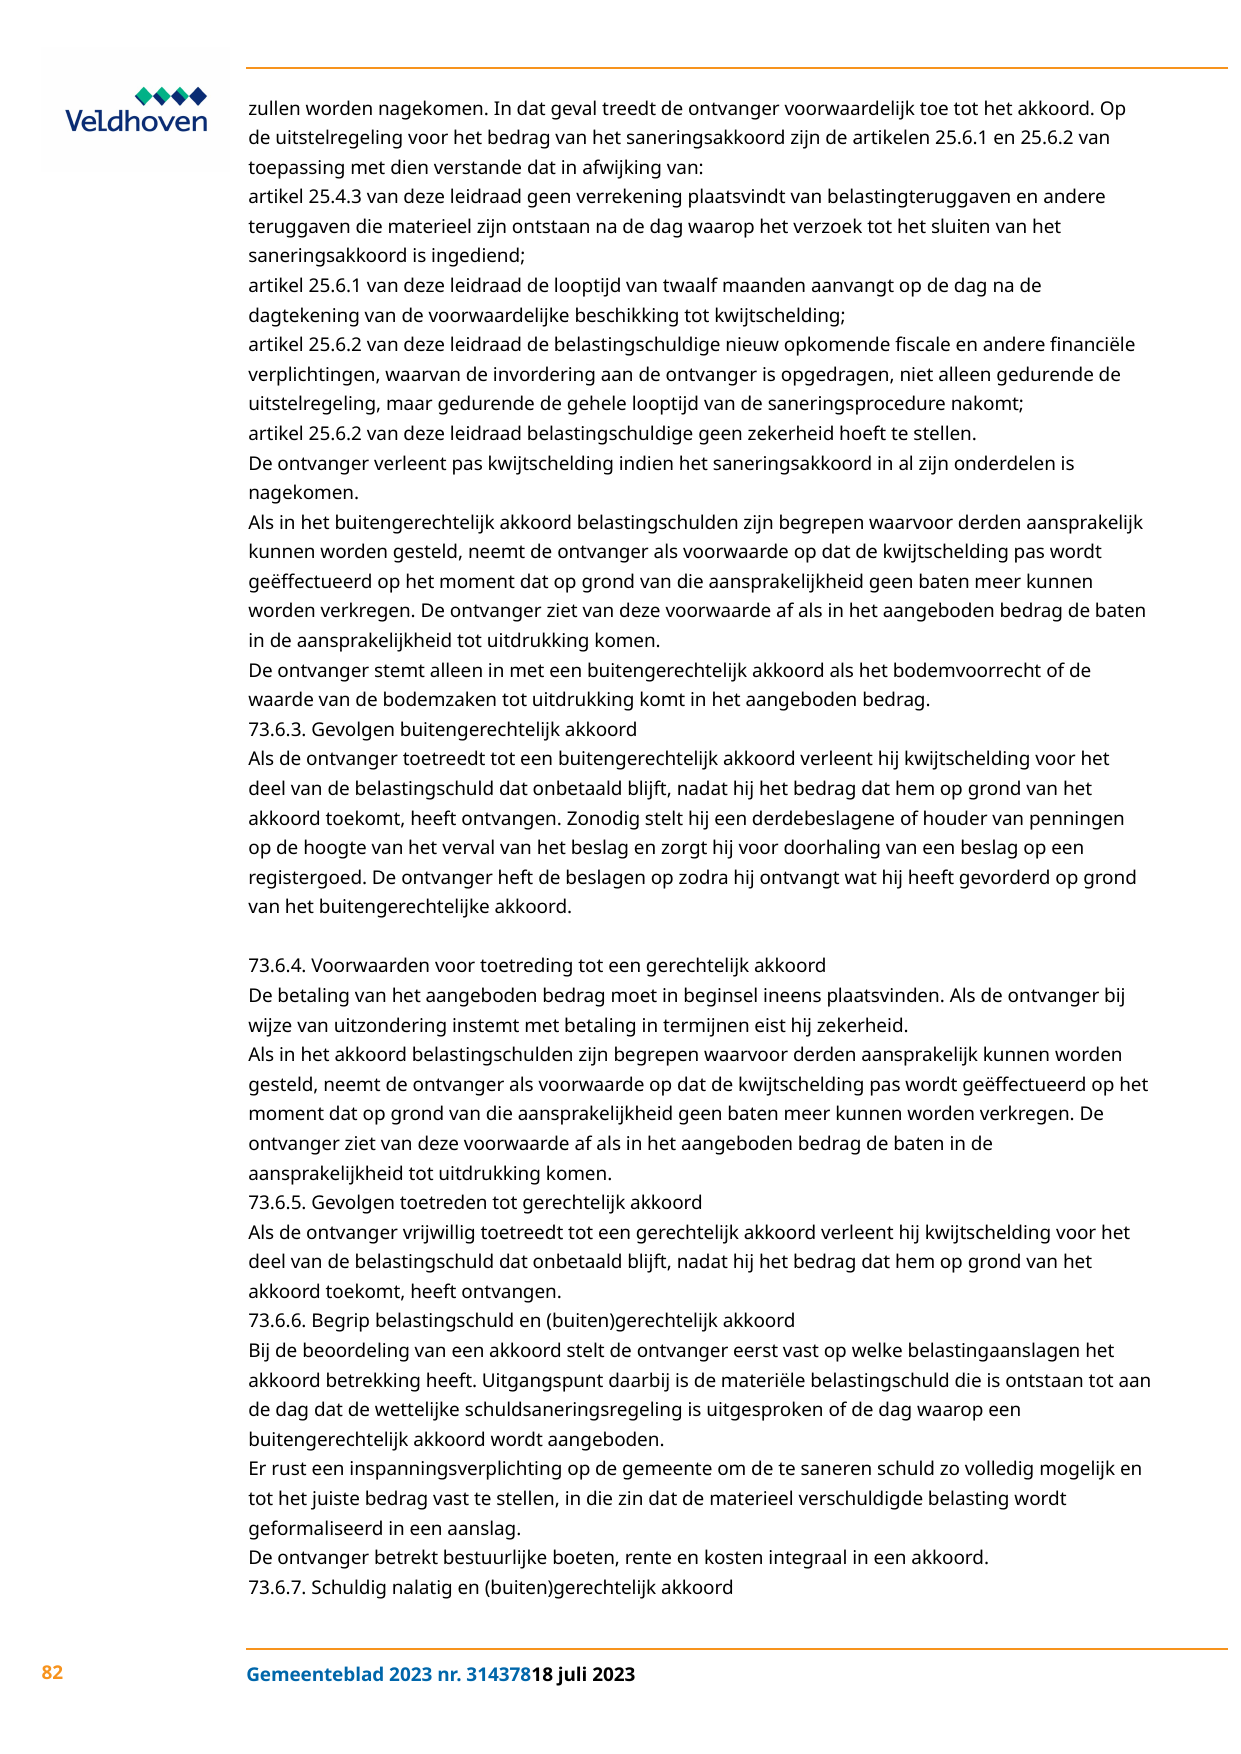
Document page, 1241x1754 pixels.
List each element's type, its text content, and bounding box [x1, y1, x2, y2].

text De betaling van het aangeboden bedrag moet in beginsel ineens plaatsvinden. Als de ontvanger bij wijze van uitzondering instemt met betaling in termijnen eist hij zekerheid. [248, 982, 1152, 1038]
text artikel 25.6.1 van deze leidraad de looptijd van twaalf maanden aanvangt op de dag na de dagtekening van de voorwaardelijke beschikking tot kwijtschelding; [248, 272, 1152, 328]
text 73.6.6. Begrip belastingschuld en (buiten)gerechtelijk akkoord [248, 1308, 1152, 1333]
text 73.6.3. Gevolgen buitengerechtelijk akkoord [248, 716, 1152, 742]
text artikel 25.6.2 van deze leidraad de belastingschuldige nieuw opkomende fiscale en andere financiële verplichtingen, waarvan de invordering aan de ontvanger is opgedragen, niet alleen gedurende de uitstelregeling, maar gedurende de gehele looptijd van de saneringsprocedure nakomt; [248, 331, 1152, 416]
text Als in het akkoord belastingschulden zijn begrepen waarvoor derden aansprakelijk kunnen worden gesteld, neemt de ontvanger als voorwaarde op dat de kwijtschelding pas wordt geëffectueerd op het moment dat op grond van die aansprakelijkheid geen baten meer kunnen worden verkregen. De ontvanger ziet van deze voorwaarde af als in het aangeboden bedrag de baten in de aansprakelijkheid tot uitdrukking komen. [248, 1041, 1152, 1186]
text zullen worden nagekomen. In dat geval treedt de ontvanger voorwaardelijk toe tot het akkoord. Op de uitstelregeling voor het bedrag van het saneringsakkoord zijn de artikelen 25.6.1 en 25.6.2 van toepassing met dien verstande dat in afwijking van: [248, 95, 1152, 180]
text artikel 25.6.2 van deze leidraad belastingschuldige geen zekerheid hoeft te stellen. [248, 420, 1152, 446]
text 73.6.5. Gevolgen toetreden tot gerechtelijk akkoord [248, 1189, 1152, 1215]
text 73.6.7. Schuldig nalatig en (buiten)gerechtelijk akkoord [248, 1574, 1152, 1600]
text De ontvanger verleent pas kwijtschelding indien het saneringsakkoord in al zijn onderdelen is nagekomen. [248, 450, 1152, 505]
text 73.6.4. Voorwaarden voor toetreding tot een gerechtelijk akkoord [248, 953, 1152, 978]
text artikel 25.4.3 van deze leidraad geen verrekening plaatsvindt van belastingteruggaven en andere teruggaven die materieel zijn ontstaan na de dag waarop het verzoek tot het sluiten van het saneringsakkoord is ingediend; [248, 183, 1152, 268]
picture [41, 47, 231, 172]
text Er rust een inspanningsverplichting op de gemeente om de te saneren schuld zo volledig mogelijk en tot het juiste bedrag vast te stellen, in die zin dat de materieel verschuldigde belasting wordt geformaliseerd in een aanslag. [248, 1456, 1152, 1541]
text Als de ontvanger vrijwillig toetreedt tot een gerechtelijk akkoord verleent hij kwijtschelding voor het deel van de belastingschuld dat onbetaald blijft, nadat hij het bedrag dat hem op grond van het akkoord toekomt, heeft ontvangen. [248, 1219, 1152, 1304]
text De ontvanger betrekt bestuurlijke boeten, rente en kosten integraal in een akkoord. [248, 1544, 1152, 1570]
text Als de ontvanger toetreedt tot een buitengerechtelijk akkoord verleent hij kwijtschelding voor het deel van de belastingschuld dat onbetaald blijft, nadat hij het bedrag dat hem op grond van het akkoord toekomt, heeft ontvangen. Zonodig stelt hij een derdebeslagene of houder van penningen op de hoogte van het verval van het beslag en zorgt hij voor doorhaling van een beslag op een registergoed. De ontvanger heft de beslagen op zodra hij ontvangt wat hij heeft gevorderd op grond van het buitengerechtelijke akkoord. [248, 746, 1152, 919]
text De ontvanger stemt alleen in met een buitengerechtelijk akkoord als het bodemvoorrecht of de waarde van de bodemzaken tot uitdrukking komt in het aangeboden bedrag. [248, 657, 1152, 712]
text Bij de beoordeling van een akkoord stelt de ontvanger eerst vast op welke belastingaanslagen het akkoord betrekking heeft. Uitgangspunt daarbij is de materiële belastingschuld die is ontstaan tot aan de dag dat de wettelijke schuldsaneringsregeling is uitgesproken of de dag waarop een buitengerechtelijk akkoord wordt aangeboden. [248, 1337, 1152, 1452]
text Als in het buitengerechtelijk akkoord belastingschulden zijn begrepen waarvoor derden aansprakelijk kunnen worden gesteld, neemt de ontvanger als voorwaarde op dat de kwijtschelding pas wordt geëffectueerd op het moment dat op grond van die aansprakelijkheid geen baten meer kunnen worden verkregen. De ontvanger ziet van deze voorwaarde af als in het aangeboden bedrag de baten in de aansprakelijkheid tot uitdrukking komen. [248, 509, 1152, 653]
